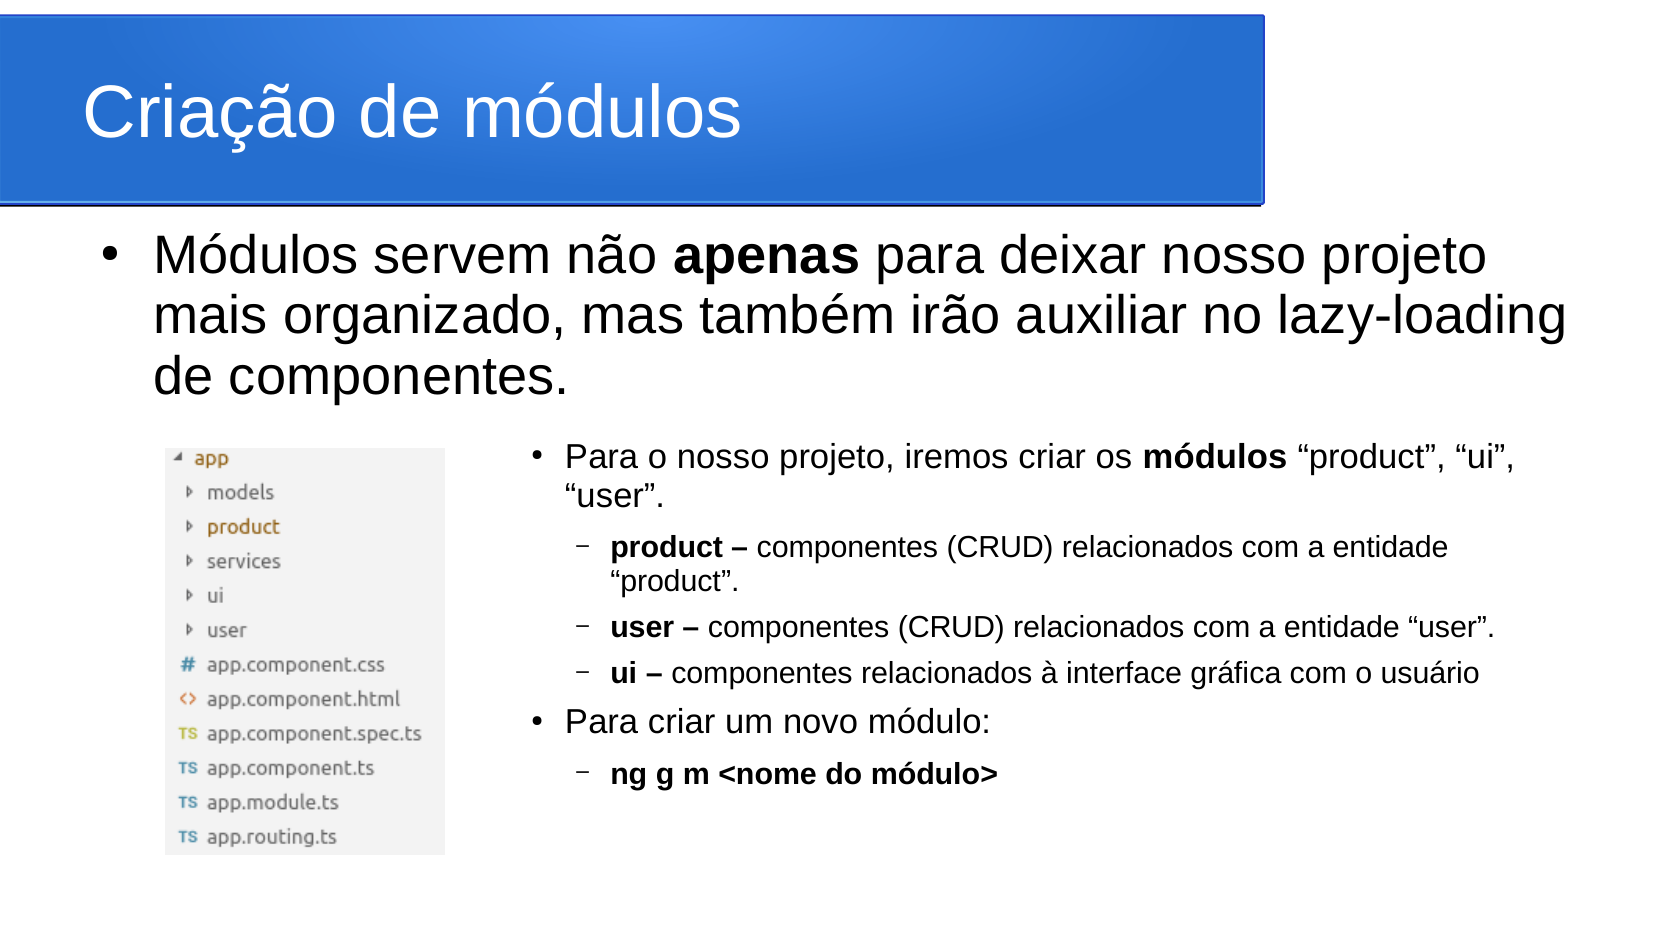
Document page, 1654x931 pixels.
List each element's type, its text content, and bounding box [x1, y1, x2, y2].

picture [165, 448, 445, 856]
title Criação de módulos [82, 35, 1235, 189]
list Para o nosso projeto, iremos criar os módulos “product”, “ui”, “user”. product – componentes (CRUD) relacionados com a entidade “product”. user – componentes (CRUD) relacionados com a entidade “user”. ui – componentes relacionados à interface gráfica com o usuário Para criar um novo módulo: ng g m <nome do módulo> [519, 437, 1583, 792]
list Módulos servem não apenas para deixar nosso projeto mais organizado, mas também irão auxiliar no lazy-loading de componentes. [82, 224, 1571, 764]
